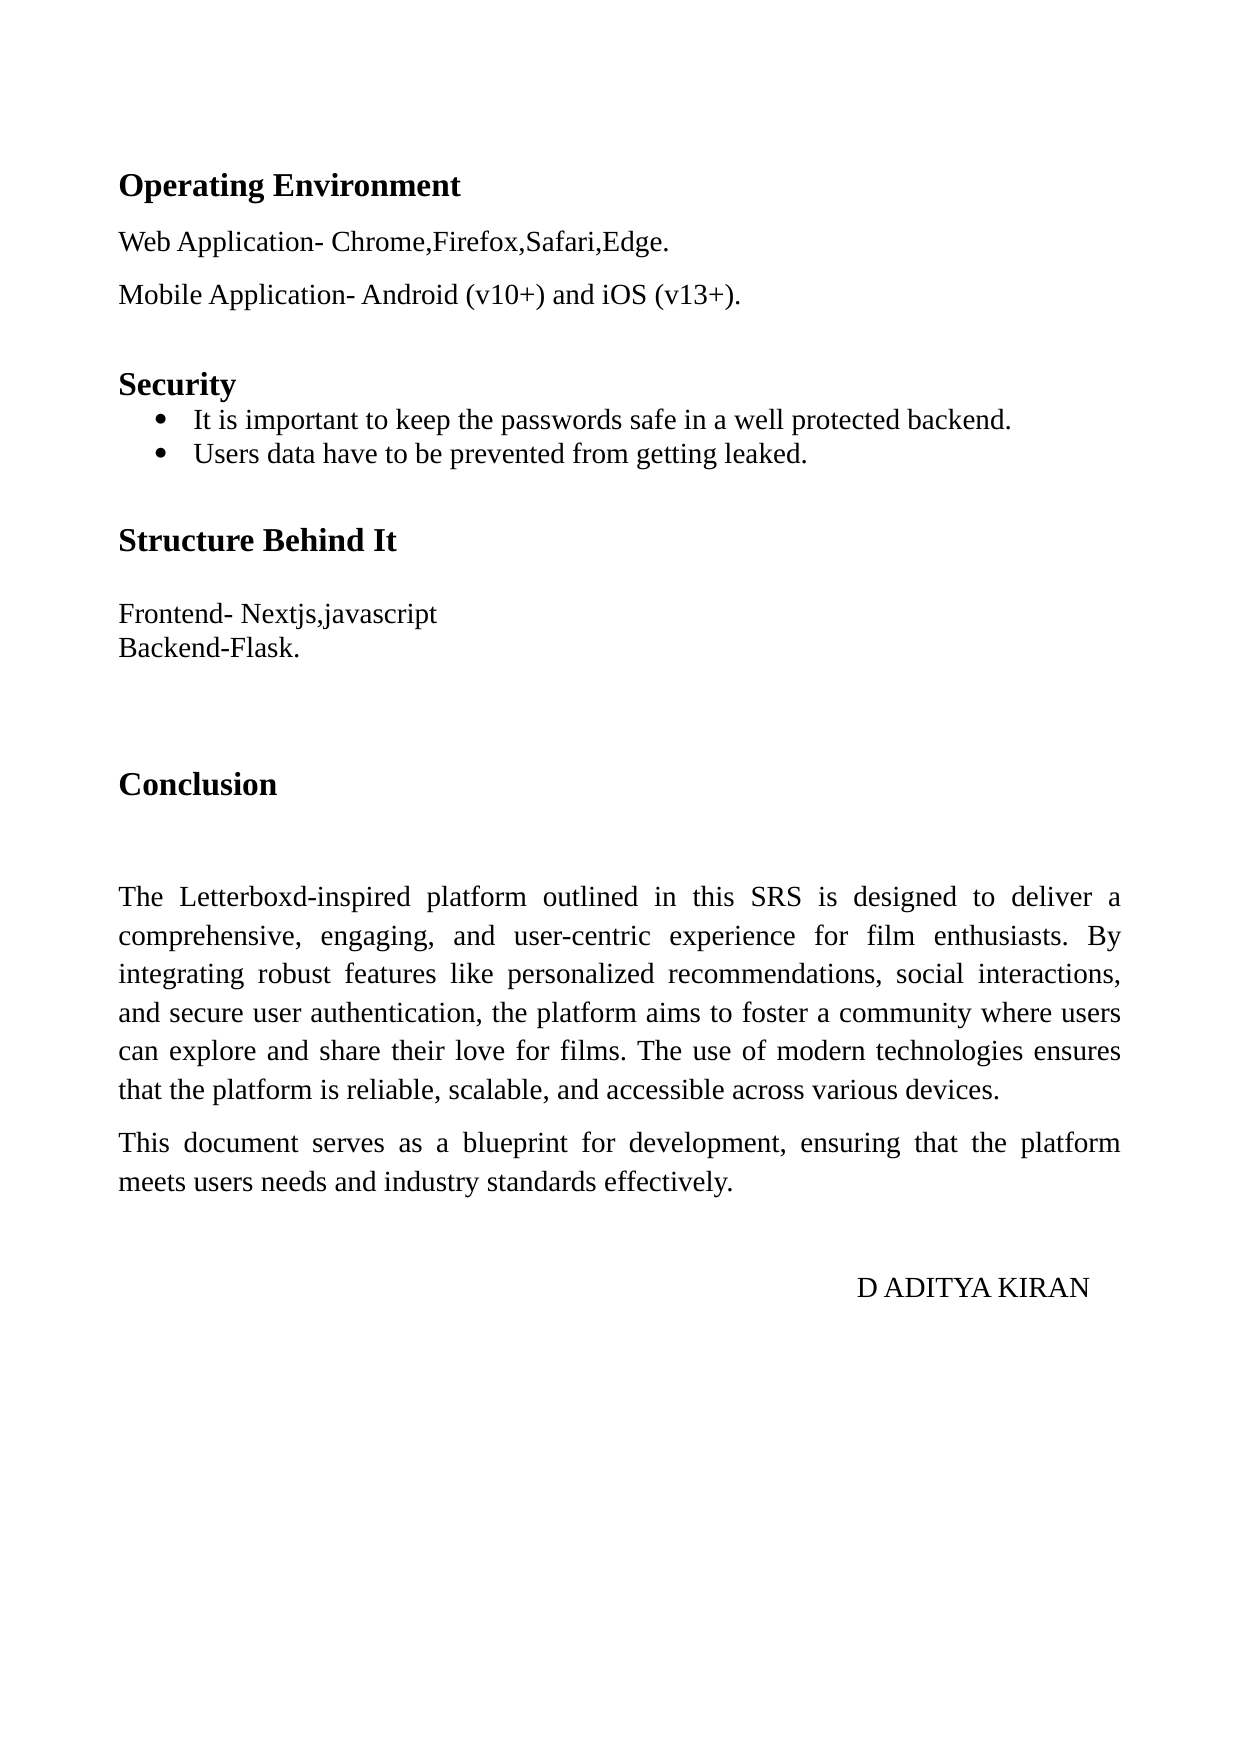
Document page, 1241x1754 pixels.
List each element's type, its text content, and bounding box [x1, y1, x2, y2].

list It is important to keep the passwords safe in a well protected backend. [156, 402, 1122, 436]
text Conclusion [118, 764, 1122, 803]
text Web Application- Chrome,Firefox,Safari,Edge. [118, 224, 1122, 258]
text Operating Environment [118, 166, 1122, 204]
text Frontend- Nextjs,javascript [118, 597, 1122, 630]
text D ADITYA KIRAN [118, 1270, 1122, 1303]
text Security [118, 364, 1122, 402]
text Mobile Application- Android (v10+) and iOS (v13+). [118, 277, 1122, 311]
text Backend-Flask. [118, 630, 1122, 664]
text This document serves as a blueprint for development, ensuring that the platform meets users needs and industry standards effectively. [118, 1125, 1122, 1197]
list Users data have to be prevented from getting leaked. [156, 436, 1122, 470]
text Structure Behind It [118, 520, 1122, 558]
text The Letterboxd-inspired platform outlined in this SRS is designed to deliver a comprehensive, engaging, and user-centric experience for film enthusiasts. By integrating robust features like personalized recommendations, social interactions, and secure user authentication, the platform aims to foster a community where users can explore and share their love for films. The use of modern technologies ensures that the platform is reliable, scalable, and accessible across various devices. [118, 879, 1122, 1106]
